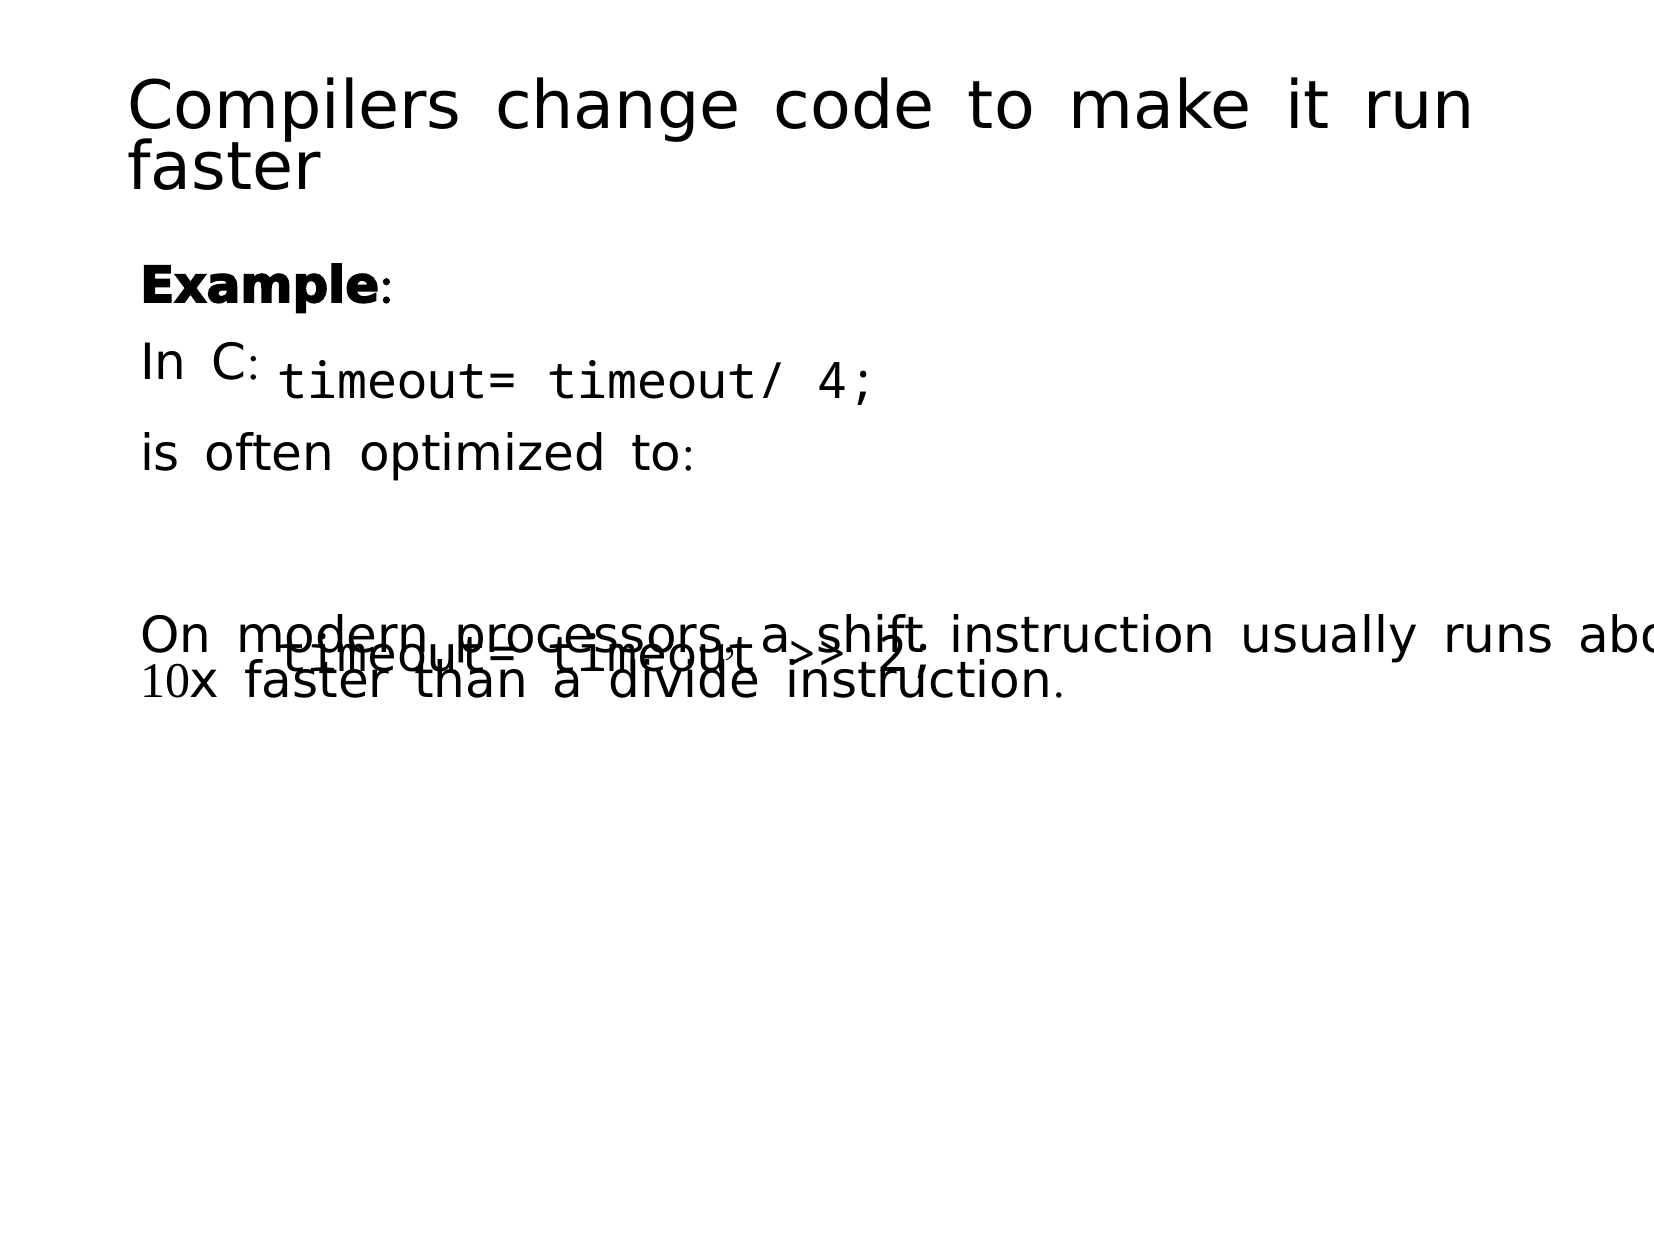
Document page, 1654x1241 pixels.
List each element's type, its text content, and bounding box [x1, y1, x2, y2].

text_box Example: [106, 259, 413, 338]
text_box Compilers change code to make it run faster [112, 75, 1538, 174]
text_box In C: is often optimized to: On modern processors, a shift instruction usually runs about 10x faster than a divide instruction. [125, 337, 1479, 841]
